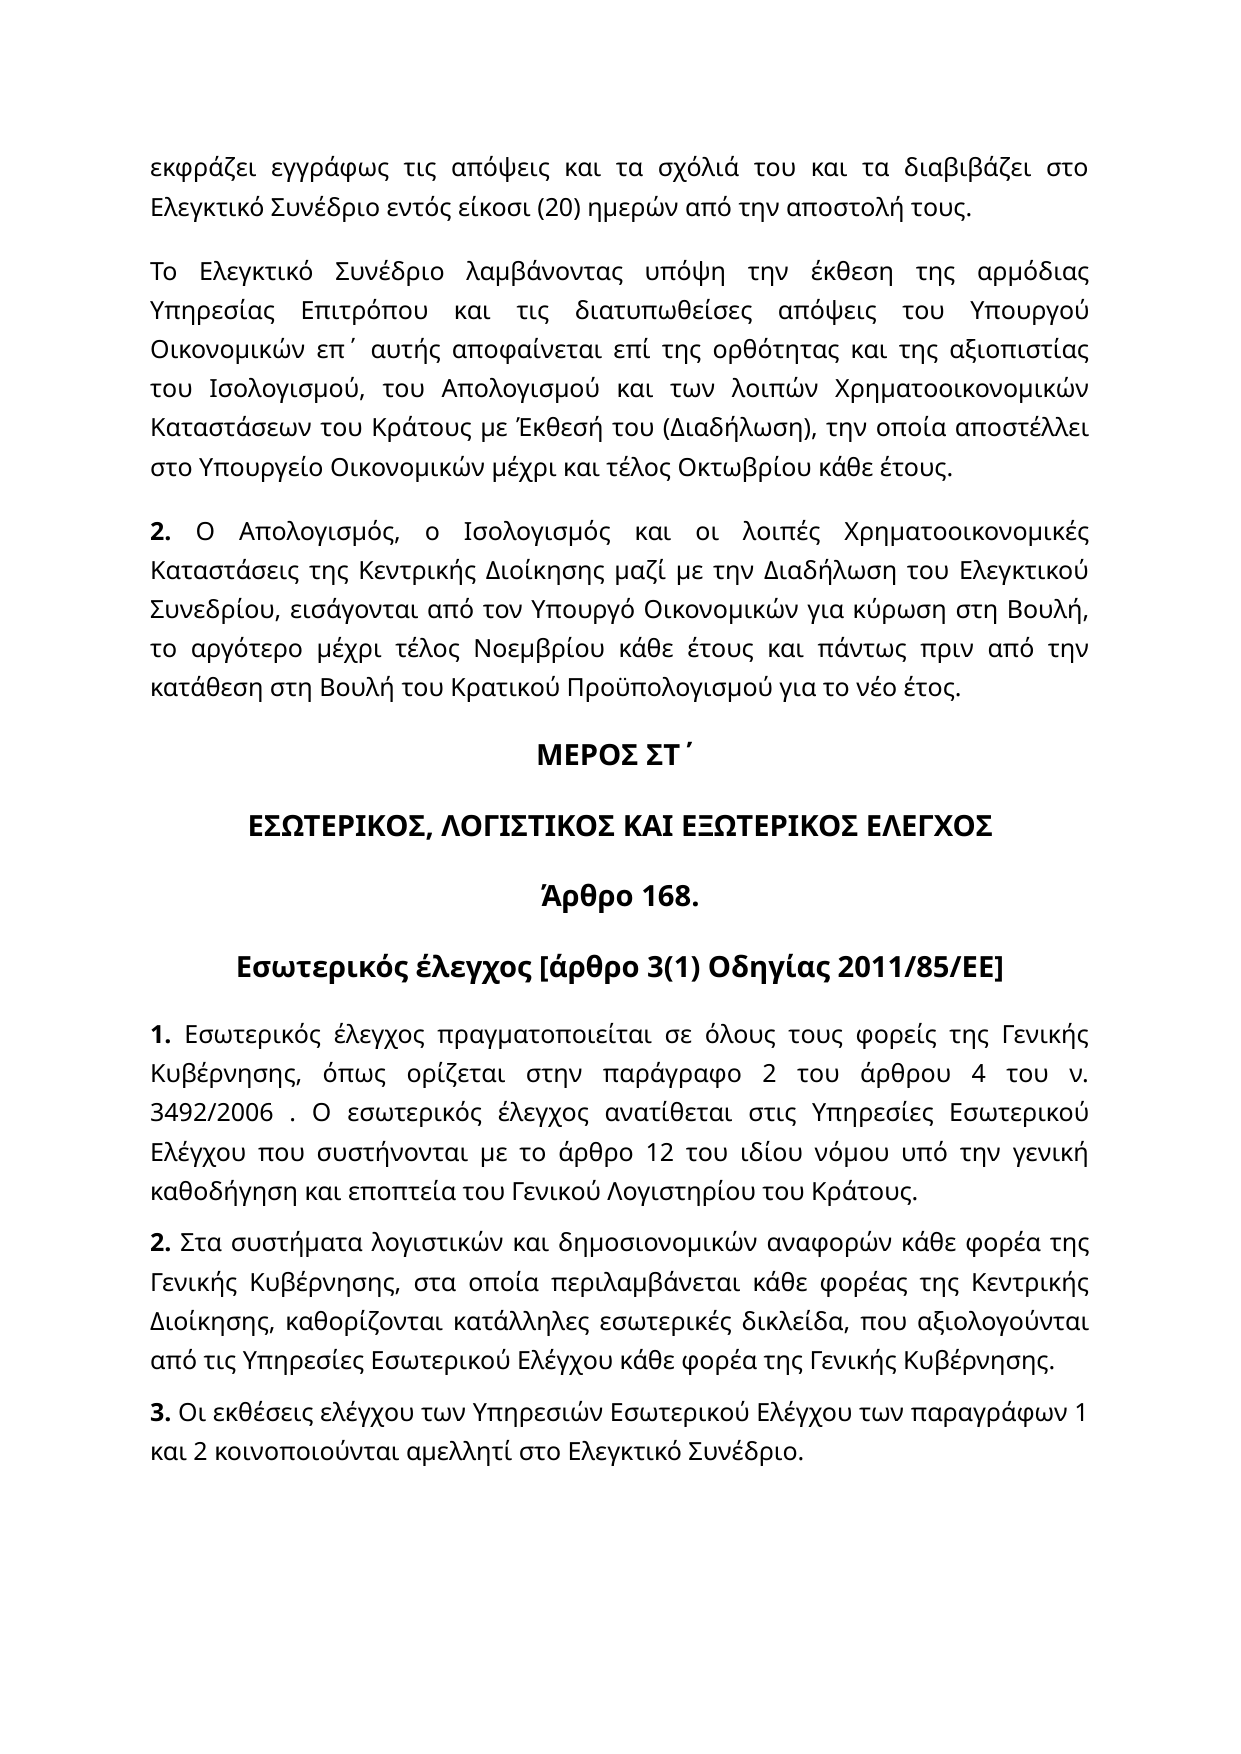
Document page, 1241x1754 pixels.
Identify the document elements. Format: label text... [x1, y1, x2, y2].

text 3. Οι εκθέσεις ελέγχου των Υπηρεσιών Εσωτερικού Ελέγχου των παραγράφων 1 και 2 κοινοποιούνται αμελλητί στο Ελεγκτικό Συνέδριο. [150, 1394, 1090, 1467]
subtitle Εσωτερικός έλεγχος [άρθρο 3(1) Οδηγίας 2011/85/ΕΕ] [150, 946, 1090, 986]
subtitle Άρθρο 168. [150, 875, 1090, 915]
text 2. Ο Απολογισμός, ο Ισολογισμός και οι λοιπές Χρηματοοικονομικές Καταστάσεις της Κεντρικής Διοίκησης μαζί με την Διαδήλωση του Ελεγκτικού Συνεδρίου, εισάγονται από τον Υπουργό Οικονομικών για κύρωση στη Βουλή, το αργότερο μέχρι τέλος Νοεμβρίου κάθε έτους και πάντως πριν από την κατάθεση στη Βουλή του Κρατικού Προϋπολογισμού για το νέο έτος. [150, 513, 1090, 704]
text 1. Εσωτερικός έλεγχος πραγματοποιείται σε όλους τους φορείς της Γενικής Κυβέρνησης, όπως ορίζεται στην παράγραφο 2 του άρθρου 4 του ν. 3492/2006 . Ο εσωτερικός έλεγχος ανατίθεται στις Υπηρεσίες Εσωτερικού Ελέγχου που συστήνονται με το άρθρο 12 του ιδίου νόμου υπό την γενική καθοδήγηση και εποπτεία του Γενικού Λογιστηρίου του Κράτους. [150, 1017, 1090, 1207]
subtitle ΕΣΩΤΕΡΙΚΟΣ, ΛΟΓΙΣΤΙΚΟΣ ΚΑΙ ΕΞΩΤΕΡΙΚΟΣ ΕΛΕΓΧΟΣ [150, 805, 1090, 844]
text εκφράζει εγγράφως τις απόψεις και τα σχόλιά του και τα διαβιβάζει στο Ελεγκτικό Συνέδριο εντός είκοσι (20) ημερών από την αποστολή τους. [150, 150, 1090, 223]
subtitle ΜΕΡΟΣ ΣΤ΄ [150, 734, 1090, 774]
text 2. Στα συστήματα λογιστικών και δημοσιονομικών αναφορών κάθε φορέα της Γενικής Κυβέρνησης, στα οποία περιλαμβάνεται κάθε φορέας της Κεντρικής Διοίκησης, καθορίζονται κατάλληλες εσωτερικές δικλείδα, που αξιολογούνται από τις Υπηρεσίες Εσωτερικού Ελέγχου κάθε φορέα της Γενικής Κυβέρνησης. [150, 1225, 1090, 1377]
text Το Ελεγκτικό Συνέδριο λαμβάνοντας υπόψη την έκθεση της αρμόδιας Υπηρεσίας Επιτρόπου και τις διατυπωθείσες απόψεις του Υπουργού Οικονομικών επ΄ αυτής αποφαίνεται επί της ορθότητας και της αξιοπιστίας του Ισολογισμού, του Απολογισμού και των λοιπών Χρηματοοικονομικών Καταστάσεων του Κράτους με Έκθεσή του (Διαδήλωση), την οποία αποστέλλει στο Υπουργείο Οικονομικών μέχρι και τέλος Οκτωβρίου κάθε έτους. [150, 253, 1090, 483]
